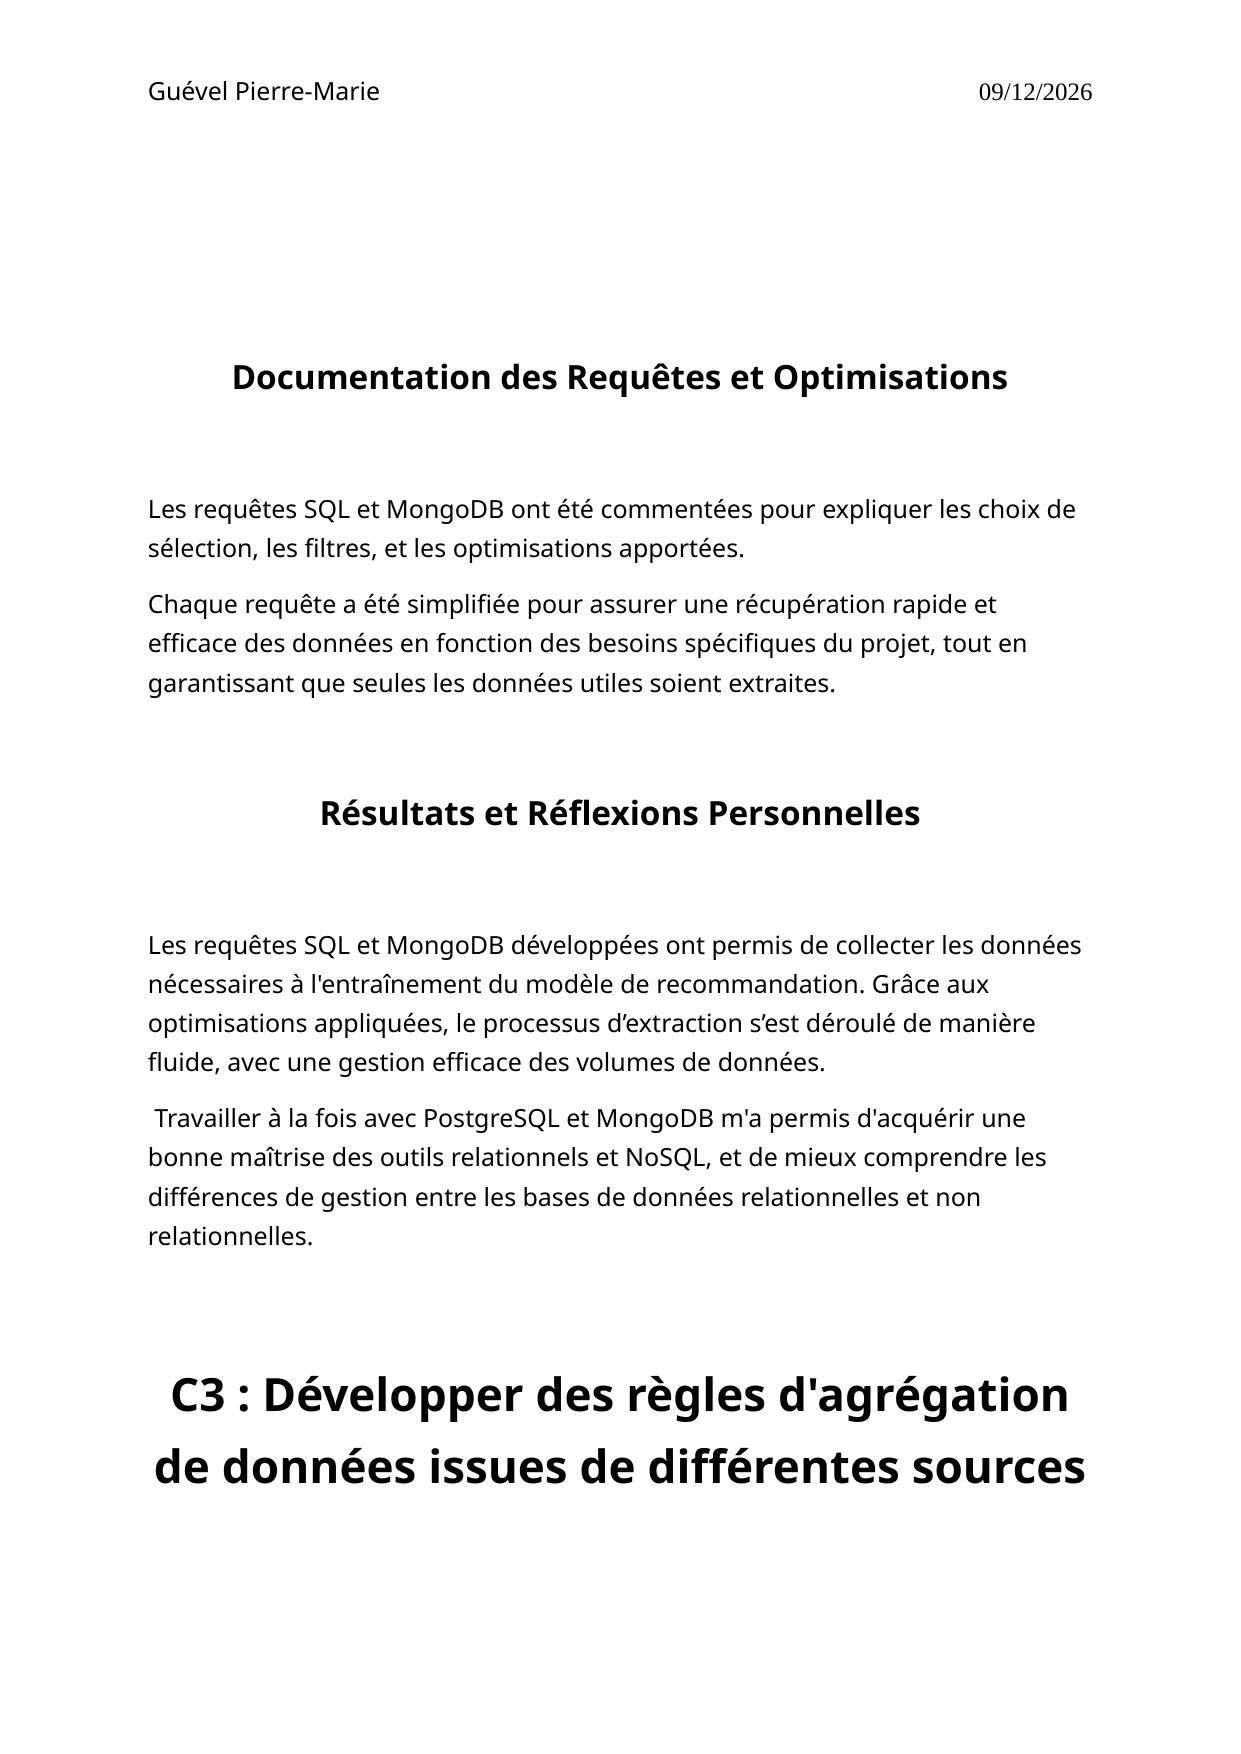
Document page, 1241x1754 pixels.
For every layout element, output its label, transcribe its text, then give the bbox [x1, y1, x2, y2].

text C3 : Développer des règles d'agrégation de données issues de différentes sources [148, 1363, 1093, 1497]
text Chaque requête a été simplifiée pour assurer une récupération rapide et efficace des données en fonction des besoins spécifiques du projet, tout en garantissant que seules les données utiles soient extraites. [148, 587, 1093, 699]
text Résultats et Réflexions Personnelles [148, 790, 1093, 835]
text Documentation des Requêtes et Optimisations [148, 354, 1093, 399]
text Travailler à la fois avec PostgreSQL et MongoDB m'a permis d'acquérir une bonne maîtrise des outils relationnels et NoSQL, et de mieux comprendre les différences de gestion entre les bases de données relationnelles et non relationnelles. [148, 1101, 1093, 1252]
text Les requêtes SQL et MongoDB ont été commentées pour expliquer les choix de sélection, les filtres, et les optimisations apportées. [148, 492, 1093, 565]
text Les requêtes SQL et MongoDB développées ont permis de collecter les données nécessaires à l'entraînement du modèle de recommandation. Grâce aux optimisations appliquées, le processus d’extraction s’est déroulé de manière fluide, avec une gestion efficace des volumes de données. [148, 928, 1093, 1079]
